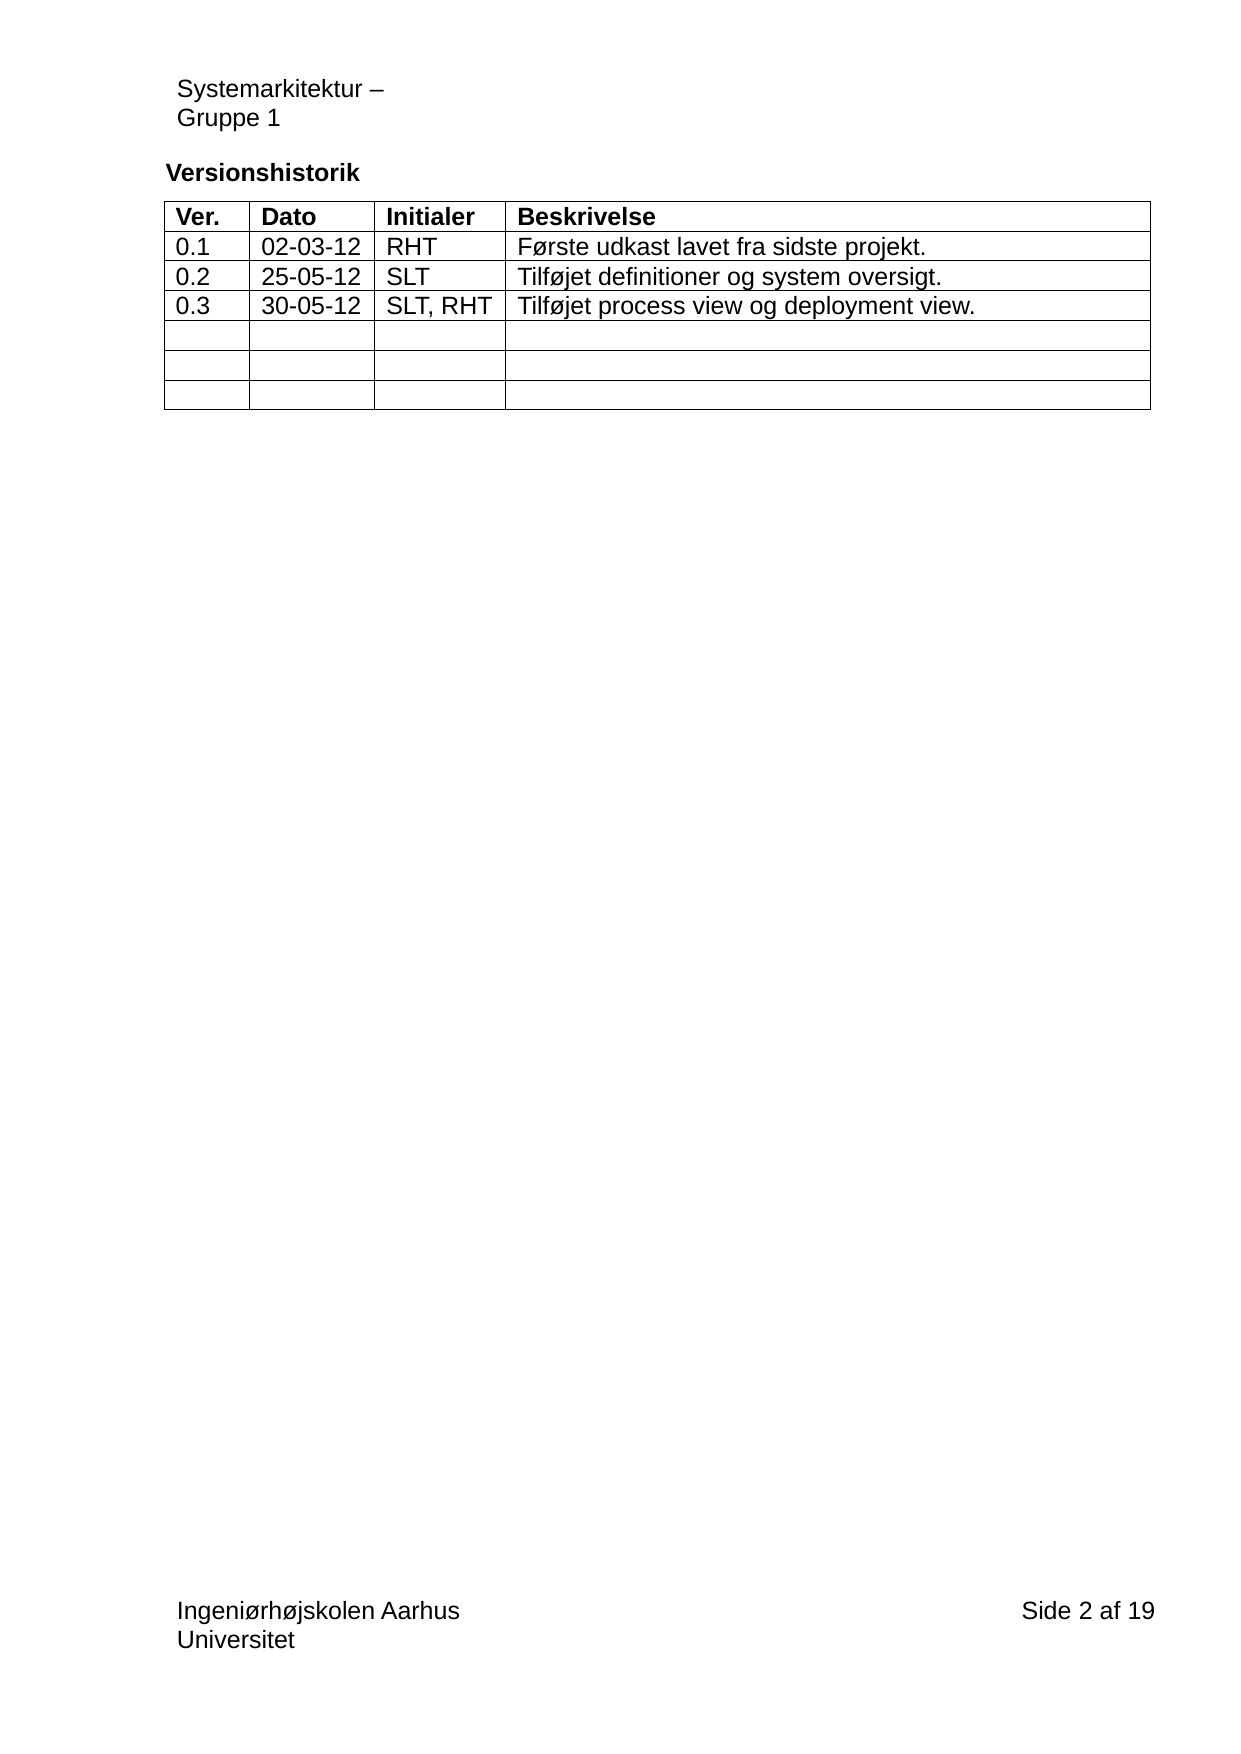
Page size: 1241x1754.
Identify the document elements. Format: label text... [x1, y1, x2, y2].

table_cell Første udkast lavet fra sidste projekt. [506, 232, 1150, 260]
text Versionshistorik [165, 158, 1152, 186]
table_cell Tilføjet process view og deployment view. [506, 291, 1150, 320]
table_header Dato [250, 202, 374, 231]
table_cell [375, 321, 505, 350]
table_cell [506, 321, 1150, 350]
table_cell RHT [375, 232, 505, 260]
table_cell [165, 381, 249, 409]
table_cell [165, 351, 249, 379]
table_cell 0.3 [165, 291, 249, 320]
table_cell [250, 321, 374, 350]
table_cell [250, 381, 374, 409]
table_cell Tilføjet definitioner og system oversigt. [506, 261, 1150, 290]
table_cell 02-03-12 [250, 232, 374, 260]
table_cell 0.1 [165, 232, 249, 260]
table_cell 30-05-12 [250, 291, 374, 320]
table_header Initialer [375, 202, 505, 231]
table_header Beskrivelse [506, 202, 1150, 231]
table_cell [506, 381, 1150, 409]
table_cell 0.2 [165, 261, 249, 290]
table_cell [250, 351, 374, 379]
table_cell SLT [375, 261, 505, 290]
table_cell SLT, RHT [375, 291, 505, 320]
table_cell [375, 351, 505, 379]
table_header Ver. [165, 202, 249, 231]
table_cell [375, 381, 505, 409]
table_cell 25-05-12 [250, 261, 374, 290]
table_cell [165, 321, 249, 350]
table_cell [506, 351, 1150, 379]
